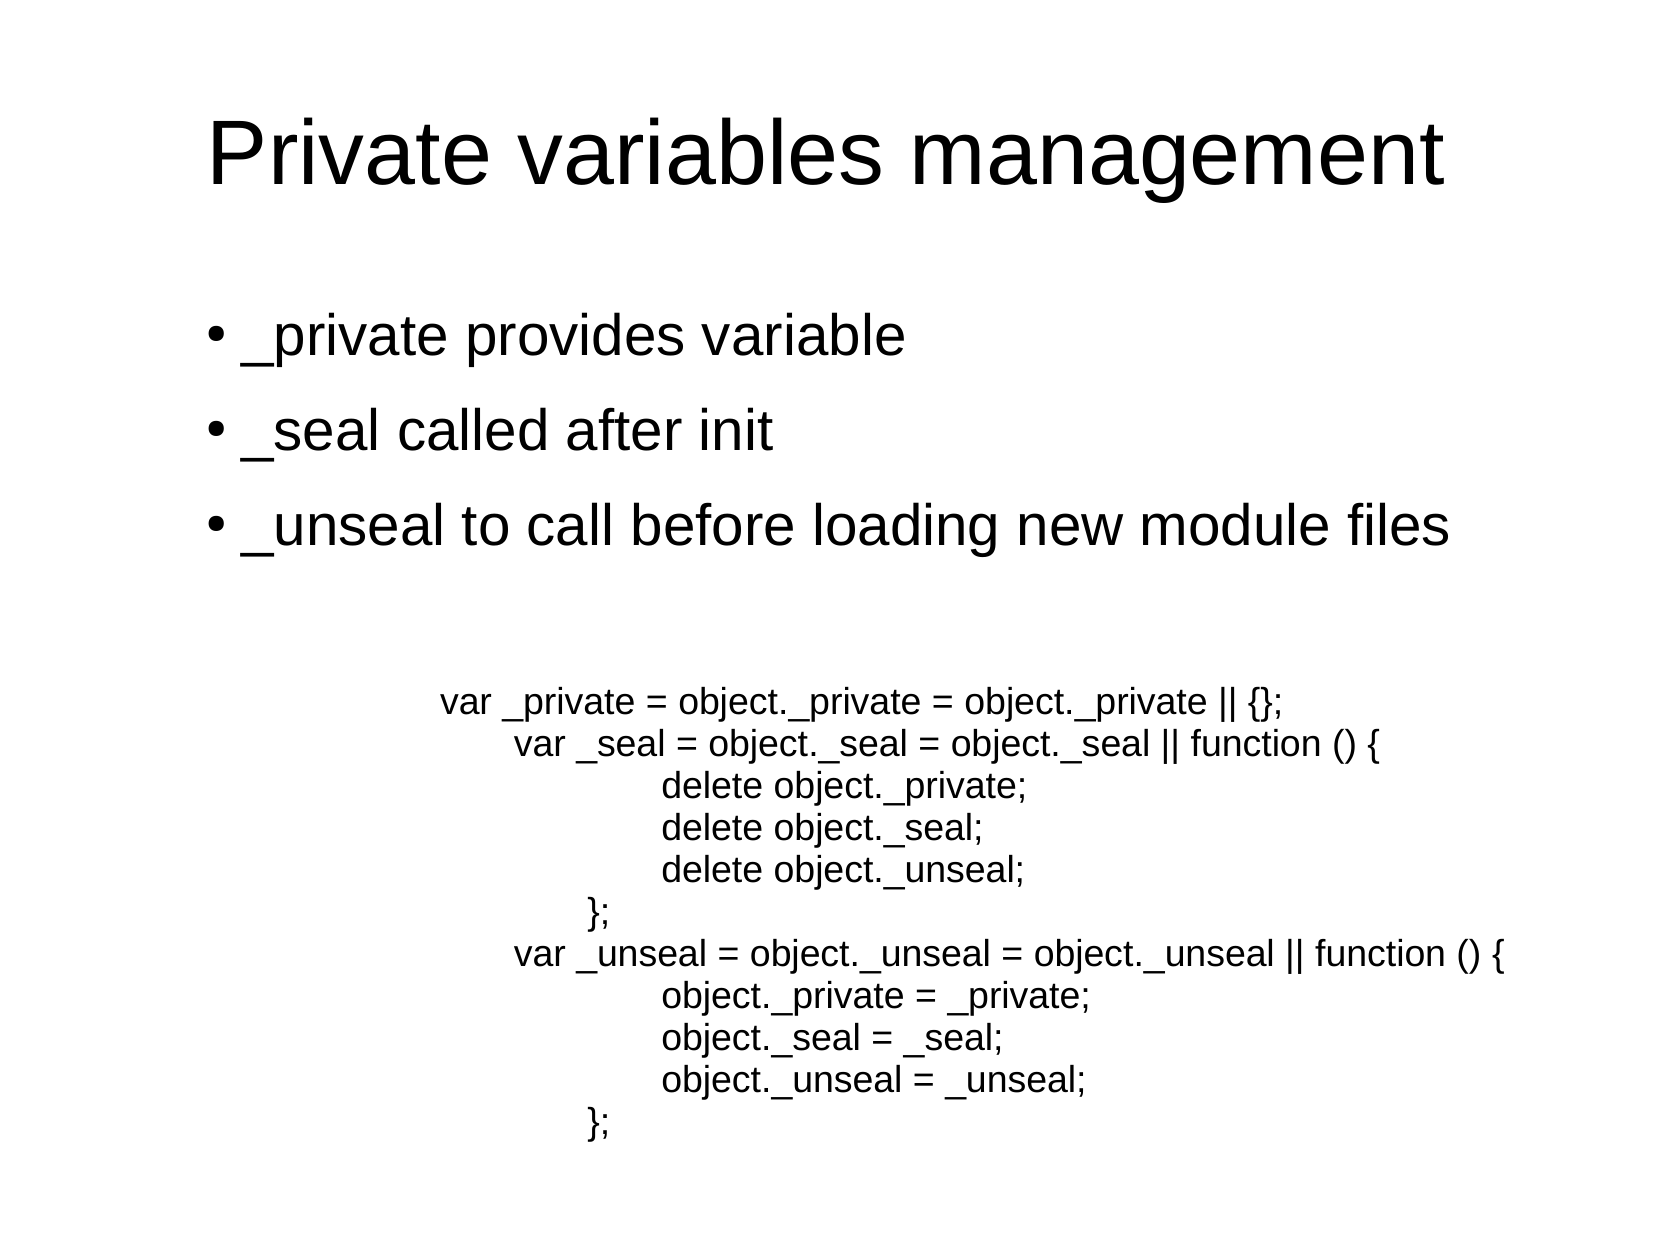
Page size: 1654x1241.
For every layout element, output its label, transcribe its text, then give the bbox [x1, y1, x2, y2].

title Private variables management [82, 49, 1571, 257]
text_box var _private = object._private = object._private || {}; var _seal = object._seal = object._seal || function () { delete object._private; delete object._seal; delete object._unseal; }; var _unseal = object._unseal = object._unseal || function () { object._private = _private; object._seal = _seal; object._unseal = _unseal; }; [425, 673, 1522, 1145]
text_box _private provides variable _seal called after init _unseal to call before loading new module files [190, 295, 1465, 566]
